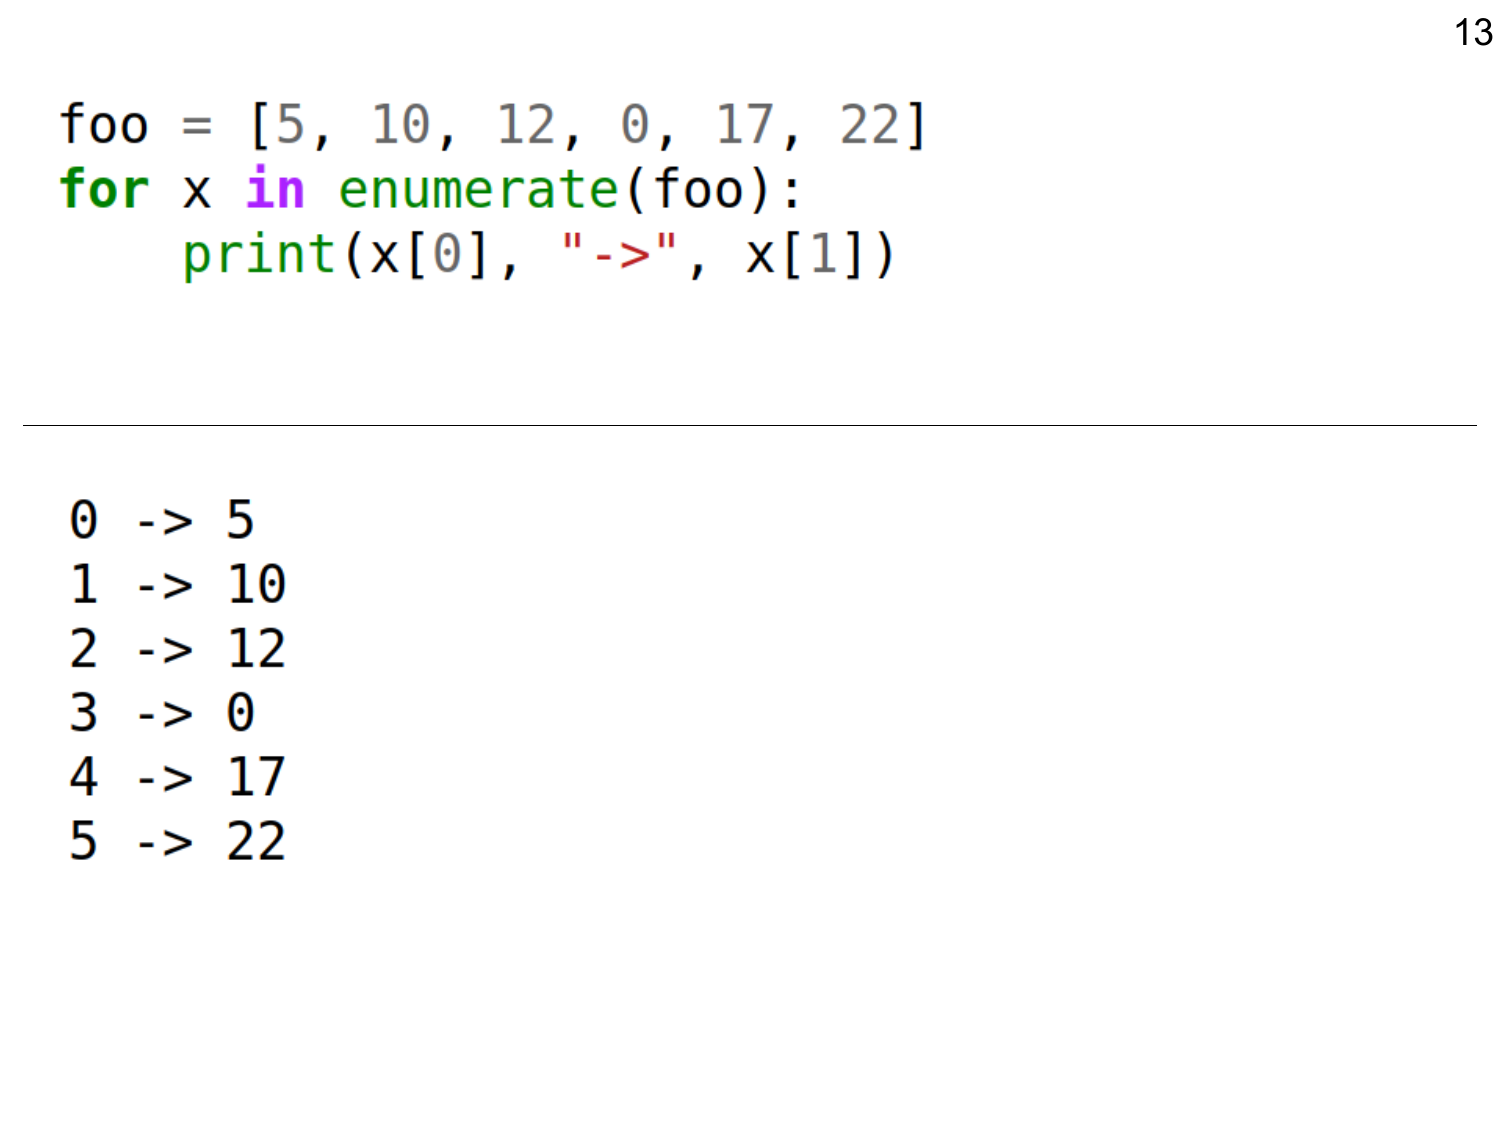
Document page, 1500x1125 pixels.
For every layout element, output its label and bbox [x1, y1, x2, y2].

picture [57, 484, 308, 875]
picture [45, 85, 934, 296]
